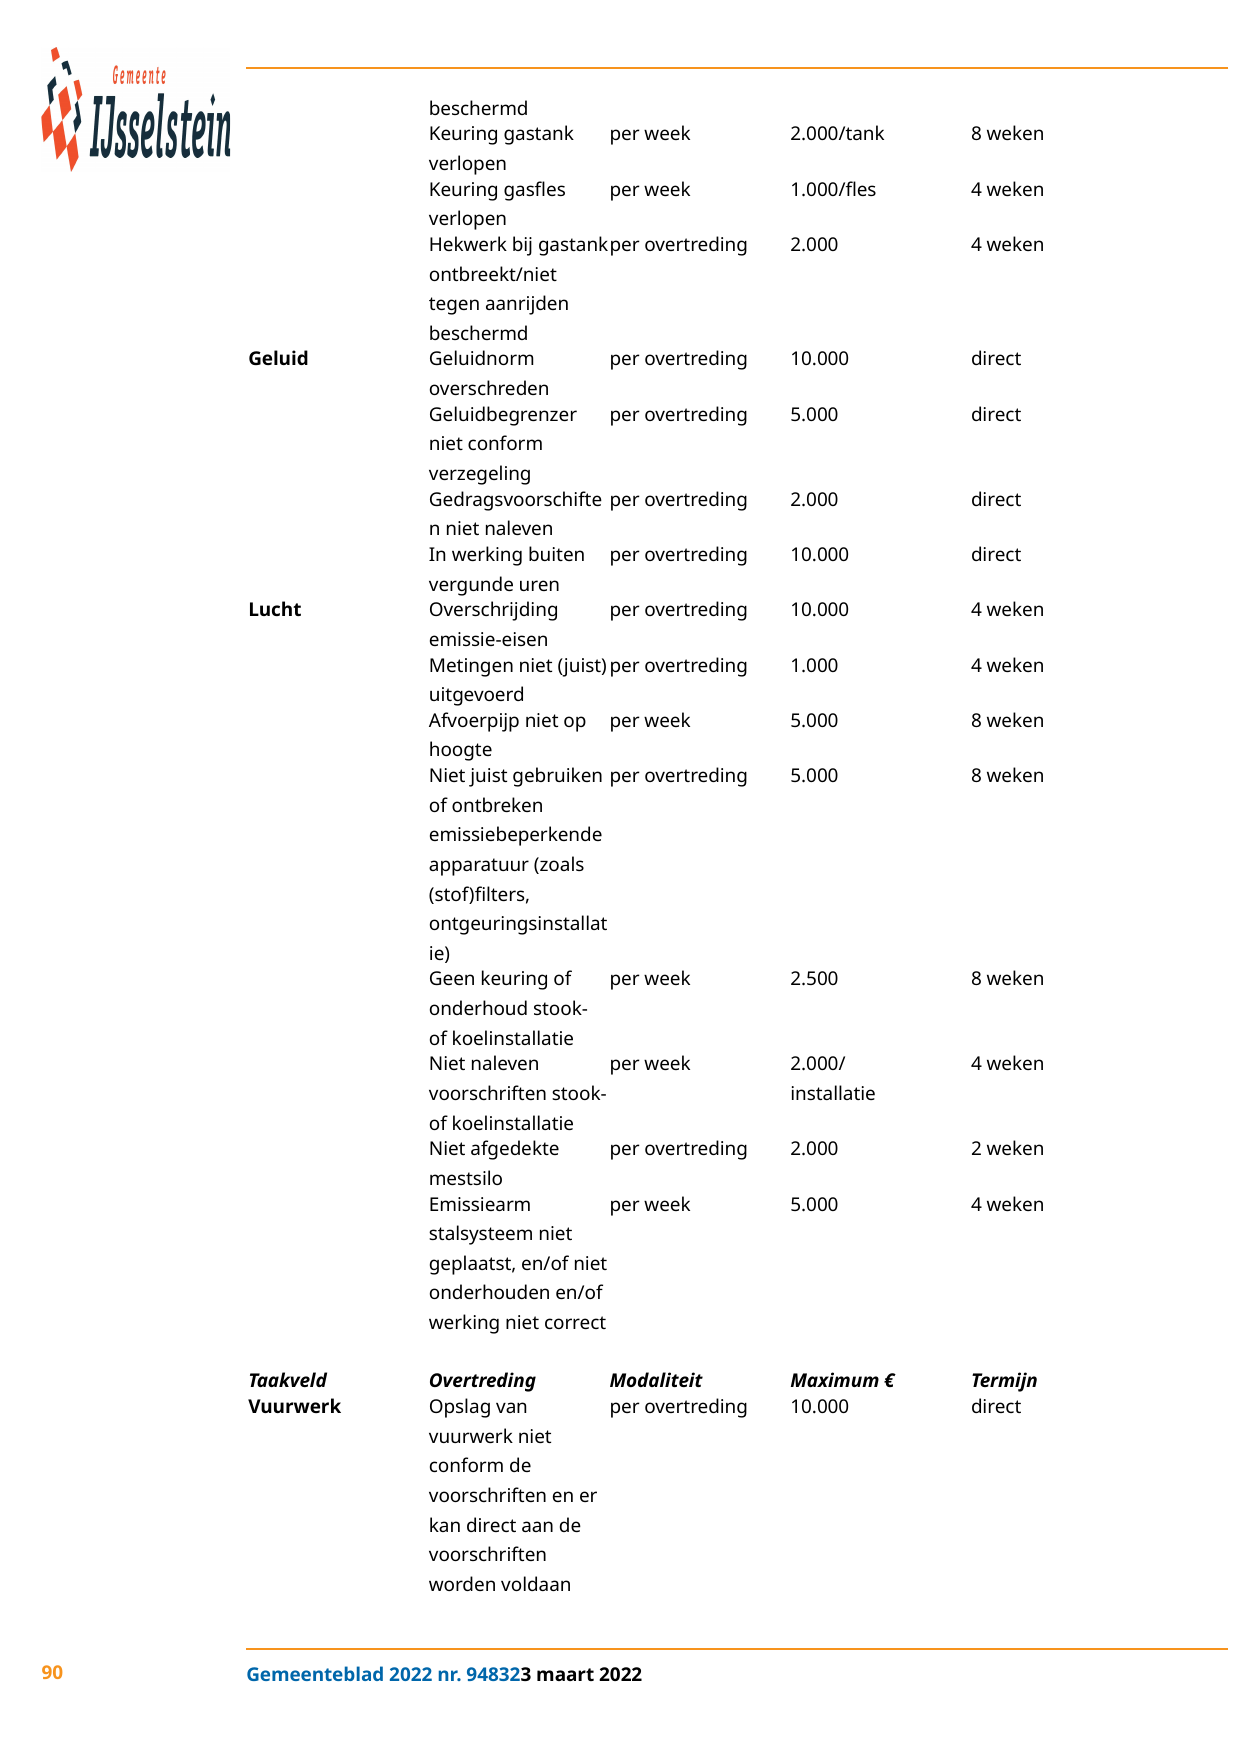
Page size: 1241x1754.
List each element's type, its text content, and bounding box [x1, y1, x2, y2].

table_cell 4 weken [971, 1191, 1152, 1335]
table_cell [248, 231, 429, 346]
table_cell per week [609, 707, 790, 762]
table_cell Geluidnorm overschreden [429, 346, 609, 401]
table_cell 2.500 [790, 966, 971, 1051]
table_cell 8 weken [971, 966, 1152, 1051]
table_cell 5.000 [790, 763, 971, 966]
table_cell per overtreding [609, 401, 790, 486]
table_cell [248, 176, 429, 231]
table_cell 8 weken [971, 121, 1152, 176]
table_cell direct [971, 346, 1152, 401]
table_cell 10.000 [790, 1394, 971, 1597]
table_cell [248, 121, 429, 176]
table_cell 5.000 [790, 1191, 971, 1335]
table_cell [248, 763, 429, 966]
table_cell Keuring gasfles verlopen [429, 176, 609, 231]
table_cell 2.000 [790, 1135, 971, 1191]
table_cell per overtreding [609, 596, 790, 652]
table_cell 2 weken [971, 1135, 1152, 1191]
table_cell 4 weken [971, 231, 1152, 346]
table_cell 4 weken [971, 176, 1152, 231]
table_cell 8 weken [971, 707, 1152, 762]
table_cell [609, 95, 790, 121]
table_cell [248, 707, 429, 762]
table_cell per week [609, 966, 790, 1051]
table_cell 10.000 [790, 346, 971, 401]
table_cell per overtreding [609, 1394, 790, 1597]
table_cell Hekwerk bij gastank ontbreekt/niet tegen aanrijden beschermd [429, 231, 609, 346]
table_cell Niet naleven voorschriften stook- of koelinstallatie [429, 1051, 609, 1135]
table_cell [248, 1191, 429, 1335]
table_cell 4 weken [971, 652, 1152, 707]
table_cell per overtreding [609, 346, 790, 401]
table_cell per overtreding [609, 231, 790, 346]
table_cell 2.000/ installatie [790, 1051, 971, 1135]
table_cell [248, 486, 429, 541]
table_header Termijn [971, 1368, 1152, 1393]
table_cell 8 weken [971, 763, 1152, 966]
table_cell [248, 1051, 429, 1135]
table_cell [248, 966, 429, 1051]
table_cell [790, 95, 971, 121]
table_cell 2.000/tank [790, 121, 971, 176]
table_cell 1.000/fles [790, 176, 971, 231]
table_cell Niet afgedekte mestsilo [429, 1135, 609, 1191]
table_cell Overschrijding emissie-eisen [429, 596, 609, 652]
table_cell Niet juist gebruiken of ontbreken emissiebeperkende apparatuur (zoals (stof)filters, ontgeuringsinstallatie) [429, 763, 609, 966]
table_cell 4 weken [971, 596, 1152, 652]
table_cell Lucht [248, 596, 429, 652]
table_cell direct [971, 486, 1152, 541]
table_cell 4 weken [971, 1051, 1152, 1135]
table_cell per week [609, 121, 790, 176]
table_cell Emissiearm stalsysteem niet geplaatst, en/of niet onderhouden en/of werking niet correct [429, 1191, 609, 1335]
table_cell 5.000 [790, 707, 971, 762]
table_cell 2.000 [790, 486, 971, 541]
table_cell per overtreding [609, 763, 790, 966]
table_cell Geluid [248, 346, 429, 401]
table_cell [248, 401, 429, 486]
table_cell per overtreding [609, 652, 790, 707]
table_cell per week [609, 1051, 790, 1135]
table_cell per week [609, 176, 790, 231]
table_cell Geen keuring of onderhoud stook- of koelinstallatie [429, 966, 609, 1051]
table_header Modaliteit [609, 1368, 790, 1393]
table_cell per week [609, 1191, 790, 1335]
table_cell [971, 95, 1152, 121]
table_cell Opslag van vuurwerk niet conform de voorschriften en er kan direct aan de voorschriften worden voldaan [429, 1394, 609, 1597]
table_cell per overtreding [609, 1135, 790, 1191]
table_cell [248, 652, 429, 707]
table_cell direct [971, 401, 1152, 486]
table_cell 1.000 [790, 652, 971, 707]
table_cell 10.000 [790, 541, 971, 596]
table_cell [248, 1135, 429, 1191]
table_cell Gedragsvoorschiften niet naleven [429, 486, 609, 541]
table_cell [248, 95, 429, 121]
table_cell [248, 541, 429, 596]
table_cell Keuring gastank verlopen [429, 121, 609, 176]
table_cell 5.000 [790, 401, 971, 486]
table_cell direct [971, 1394, 1152, 1597]
table_cell Afvoerpijp niet op hoogte [429, 707, 609, 762]
table_cell Metingen niet (juist) uitgevoerd [429, 652, 609, 707]
table_cell 10.000 [790, 596, 971, 652]
table_header Maximum € [790, 1368, 971, 1393]
table_header Overtreding [429, 1368, 609, 1393]
table_cell direct [971, 541, 1152, 596]
table_cell beschermd [429, 95, 609, 121]
table_cell Vuurwerk [248, 1394, 429, 1597]
table_cell Geluidbegrenzer niet conform verzegeling [429, 401, 609, 486]
table_cell per overtreding [609, 541, 790, 596]
table_cell 2.000 [790, 231, 971, 346]
picture [41, 47, 231, 172]
table_cell In werking buiten vergunde uren [429, 541, 609, 596]
table_header Taakveld [248, 1368, 429, 1393]
table_cell per overtreding [609, 486, 790, 541]
